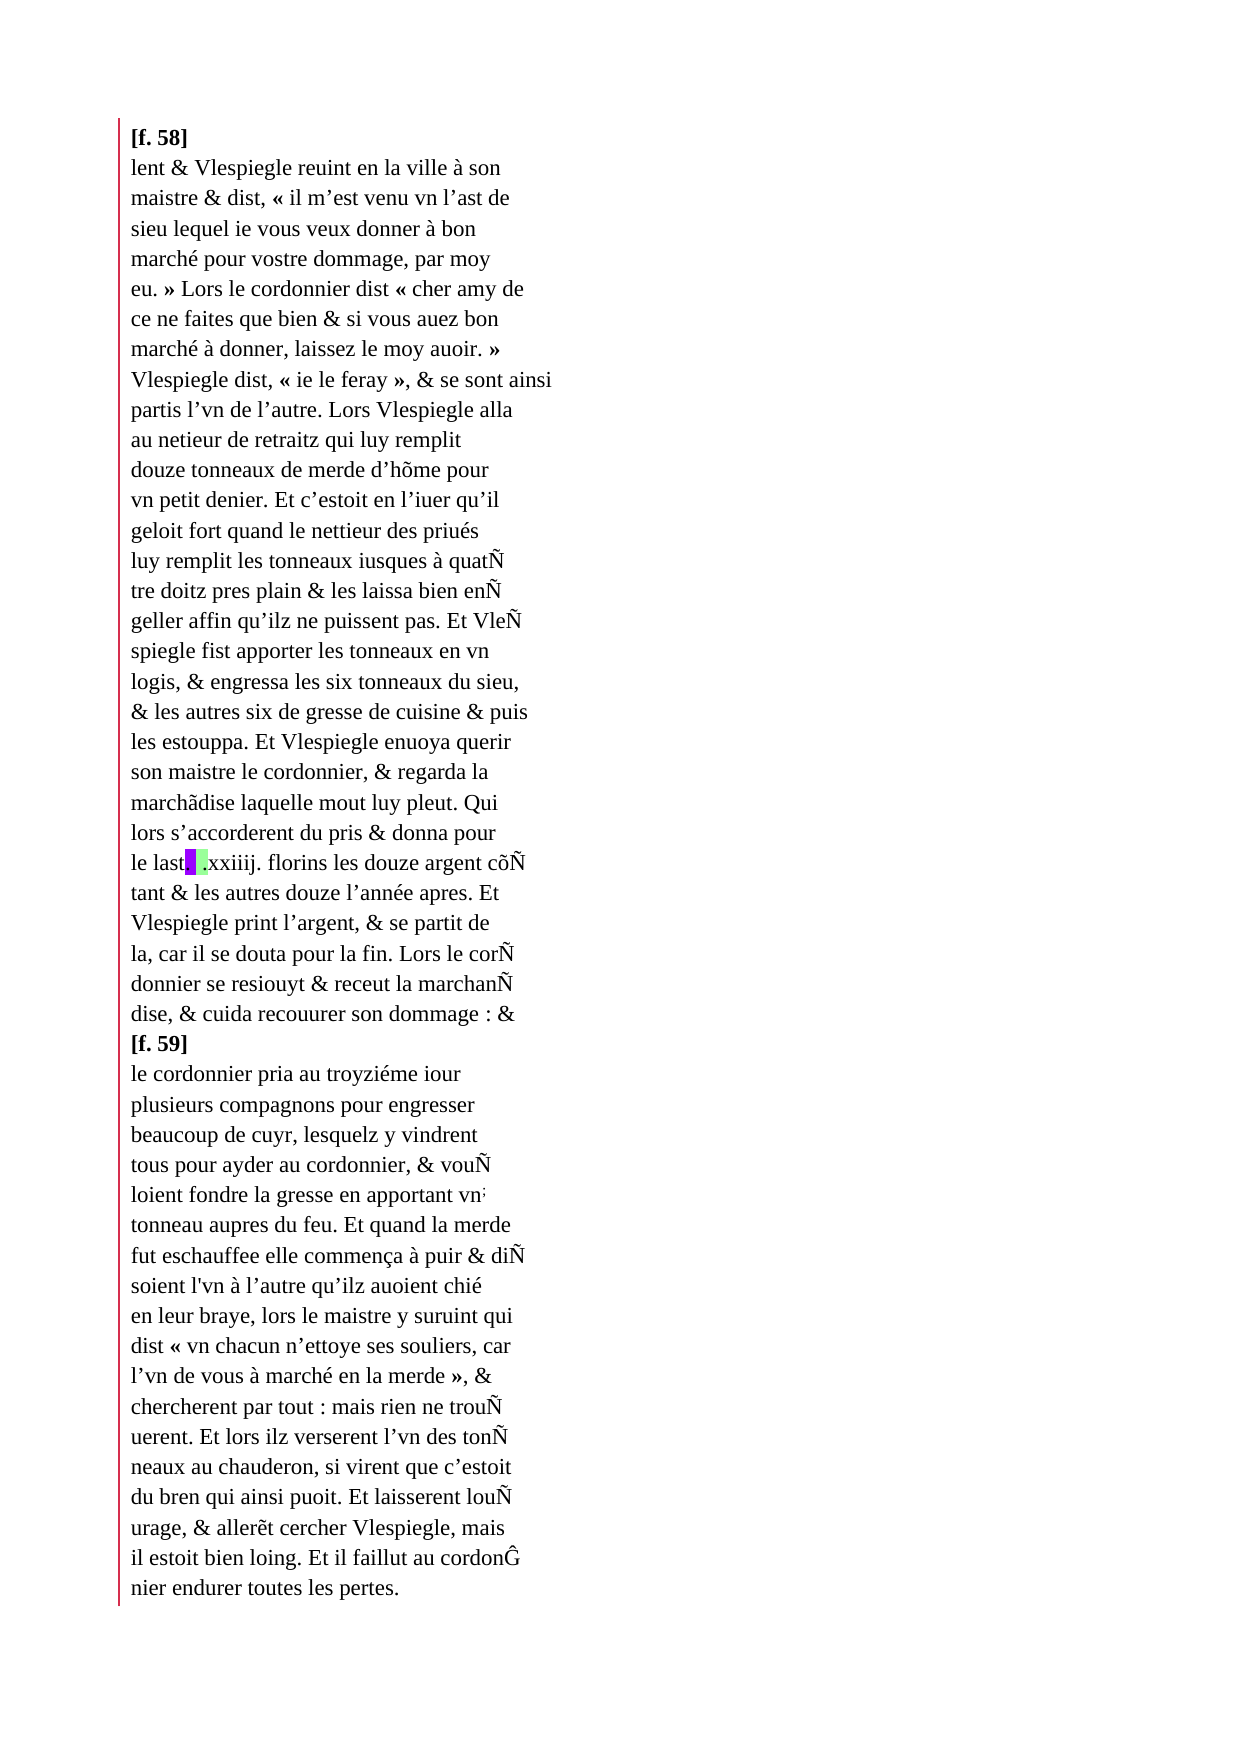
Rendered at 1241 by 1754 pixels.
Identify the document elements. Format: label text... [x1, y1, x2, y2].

text [f. 58] lent & Vlespiegle reuint en la ville à son maistre & dist, « il m’est venu vn l’ast de sieu lequel ie vous veux donner à bon marché pour vostre dommage, par moy eu. » Lors le cordonnier dist « cher amy de ce ne faites que bien & si vous auez bon marché à donner, laissez le moy auoir. » Vlespiegle dist, « ie le feray », & se sont ainsi partis l’vn de l’autre. Lors Vlespiegle alla au netieur de retraitz qui luy remplit douze tonneaux de merde d’hõme pour vn petit denier. Et c’estoit en l’iuer qu’il geloit fort quand le nettieur des priués luy remplit les tonneaux iusques à quatÑ tre doitz pres plain & les laissa bien enÑ geller affin qu’ilz ne puissent pas. Et VleÑ spiegle fist apporter les tonneaux en vn logis, & engressa les six tonneaux du sieu, & les autres six de gresse de cuisine & puis les estouppa. Et Vlespiegle enuoya querir son maistre le cordonnier, & regarda la marchãdise laquelle mout luy pleut. Qui lors s’accorderent du pris & donna pour le last. .xxiiij. florins les douze argent cõÑ tant & les autres douze l’année apres. Et Vlespiegle print l’argent, & se partit de la, car il se douta pour la fin. Lors le corÑ donnier se resiouyt & receut la marchanÑ dise, & cuida recouurer son dommage : & [f. 59] le cordonnier pria au troyziéme iour plusieurs compagnons pour engresser beaucoup de cuyr, lesquelz y vindrent tous pour ayder au cordonnier, & vouÑ loient fondre la gresse en apportant vn; tonneau aupres du feu. Et quand la merde fut eschauffee elle commença à puir & diÑ soient l'vn à l’autre qu’ilz auoient chié en leur braye, lors le maistre y suruint qui dist « vn chacun n’ettoye ses souliers, car l’vn de vous à marché en la merde », & chercherent par tout : mais rien ne trouÑ uerent. Et lors ilz verserent l’vn des tonÑ neaux au chauderon, si virent que c’estoit du bren qui ainsi puoit. Et laisserent louÑ urage, & allerẽt cercher Vlespiegle, mais il estoit bien loing. Et il faillut au cordonĜ nier endurer toutes les pertes. [120, 118, 1122, 1606]
